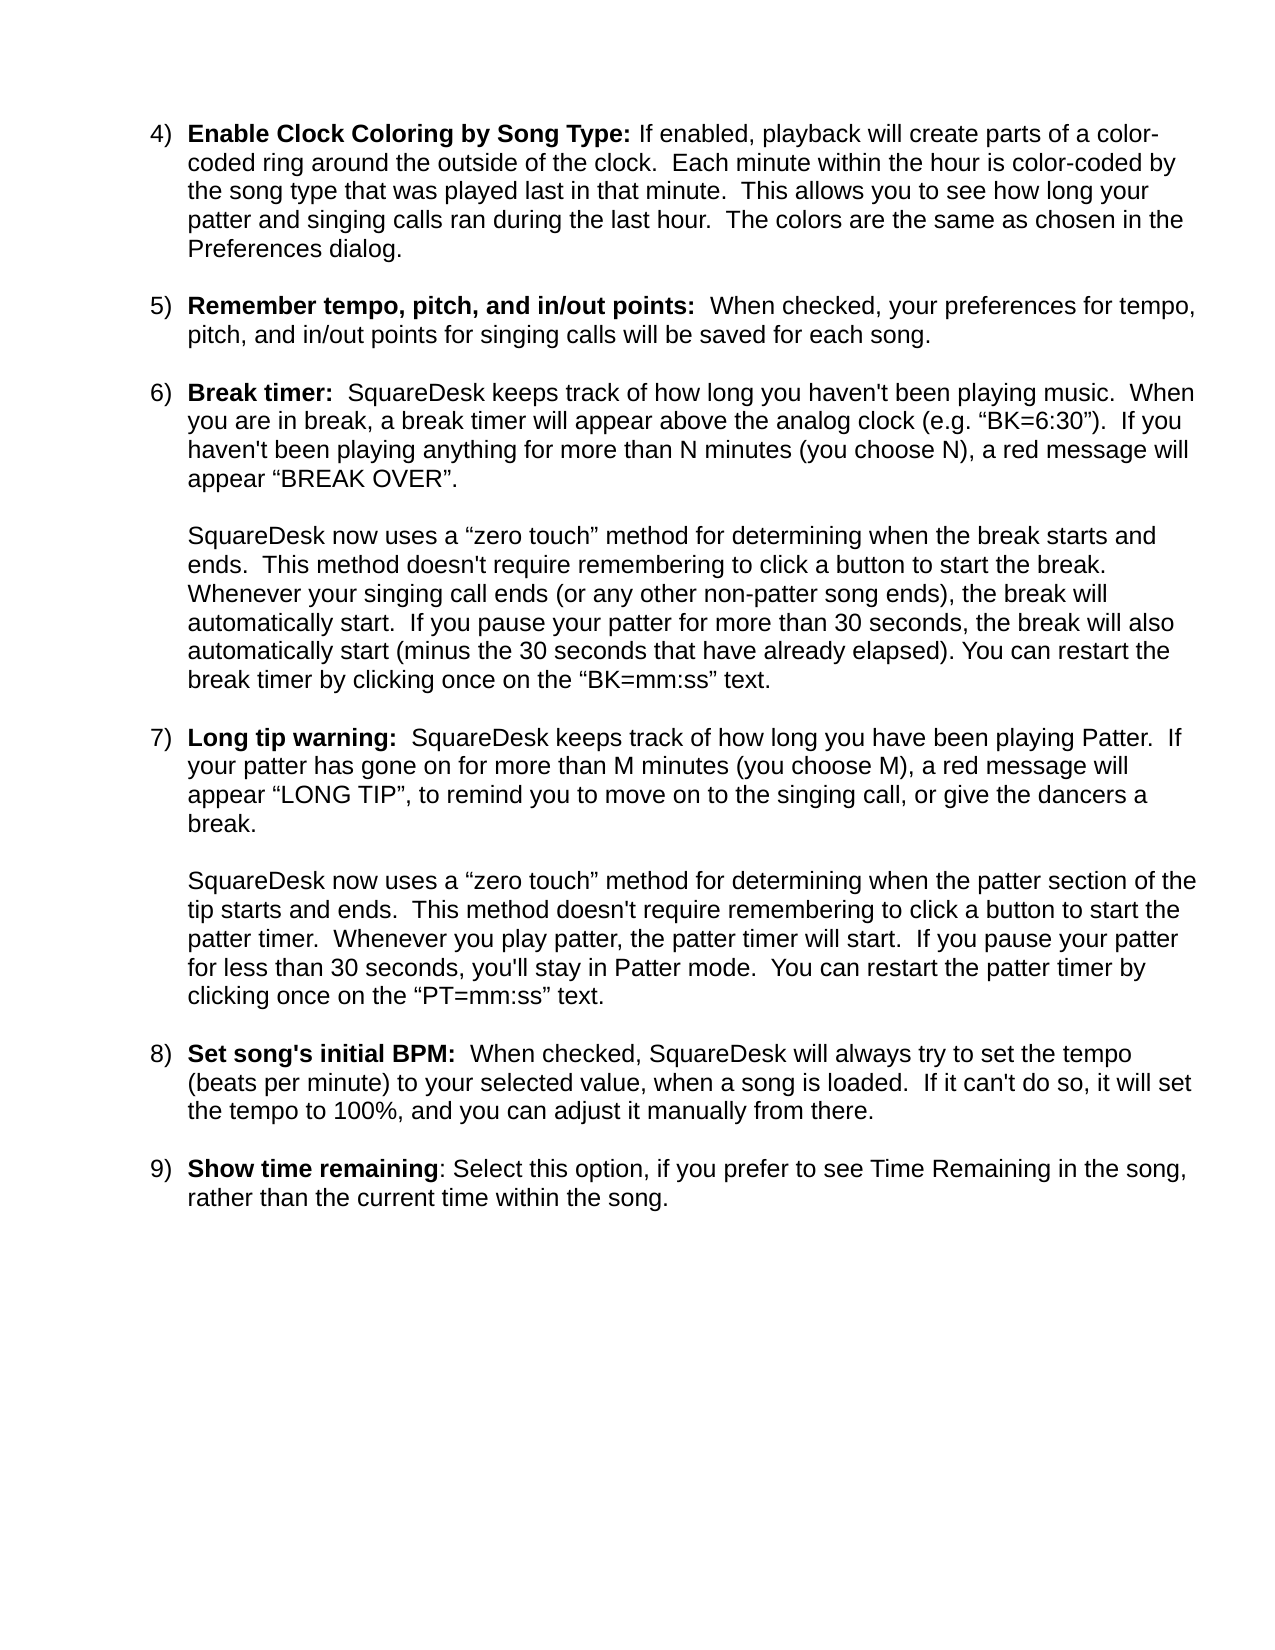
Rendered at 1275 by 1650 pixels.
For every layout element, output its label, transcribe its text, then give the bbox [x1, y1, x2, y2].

list Enable Clock Coloring by Song Type: If enabled, playback will create parts of a color-coded ring around the outside of the clock. Each minute within the hour is color-coded by the song type that was played last in that minute. This allows you to see how long your patter and singing calls ran during the last hour. The colors are the same as chosen in the Preferences dialog. [150, 119, 1200, 291]
list [150, 90, 1200, 119]
list Break timer: SquareDesk keeps track of how long you haven't been playing music. When you are in break, a break timer will appear above the analog clock (e.g. “BK=6:30”). If you haven't been playing anything for more than N minutes (you choose N), a red message will appear “BREAK OVER”. [150, 377, 1200, 492]
list Remember tempo, pitch, and in/out points: When checked, your preferences for tempo, pitch, and in/out points for singing calls will be saved for each song. [150, 291, 1200, 377]
list Long tip warning: SquareDesk keeps track of how long you have been playing Patter. If your patter has gone on for more than M minutes (you choose M), a red message will appear “LONG TIP”, to remind you to move on to the singing call, or give the dancers a break. SquareDesk now uses a “zero touch” method for determining when the patter section of the tip starts and ends. This method doesn't require remembering to click a button to start the patter timer. Whenever you play patter, the patter timer will start. If you pause your patter for less than 30 seconds, you'll stay in Patter mode. You can restart the patter timer by clicking once on the “PT=mm:ss” text. [150, 722, 1200, 1039]
list SquareDesk now uses a “zero touch” method for determining when the break starts and ends. This method doesn't require remembering to click a button to start the break. Whenever your singing call ends (or any other non-patter song ends), the break will automatically start. If you pause your patter for more than 30 seconds, the break will also automatically start (minus the 30 seconds that have already elapsed). You can restart the break timer by clicking once on the “BK=mm:ss” text. [150, 492, 1200, 722]
list Set song's initial BPM: When checked, SquareDesk will always try to set the tempo (beats per minute) to your selected value, when a song is loaded. If it can't do so, it will set the tempo to 100%, and you can adjust it manually from there. [150, 1039, 1200, 1154]
list Show time remaining: Select this option, if you prefer to see Time Remaining in the song, rather than the current time within the song. [150, 1154, 1200, 1211]
